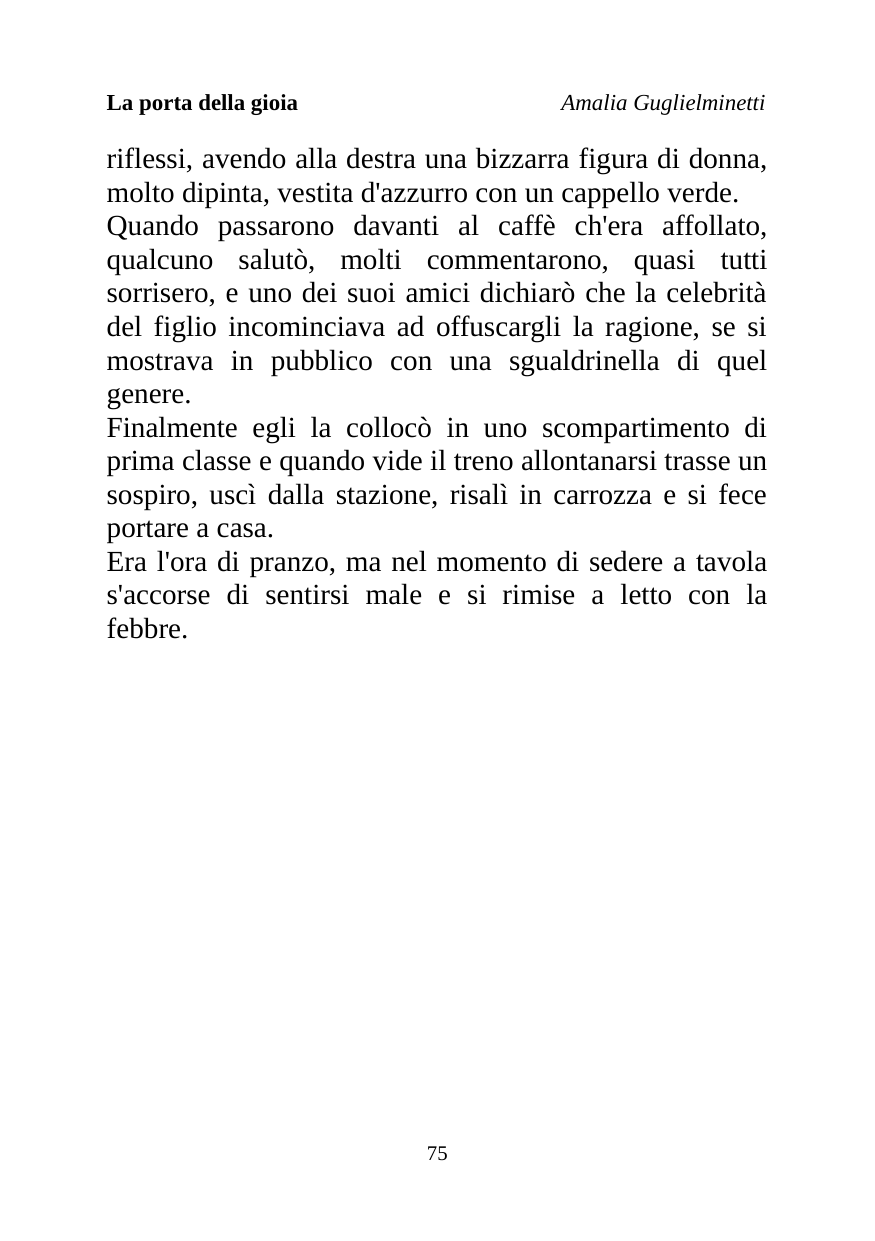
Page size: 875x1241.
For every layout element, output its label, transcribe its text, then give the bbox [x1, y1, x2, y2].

text riflessi, avendo alla destra una bizzarra figura di donna, molto dipinta, vestita d'azzurro con un cappello verde. [106, 141, 768, 208]
text Quando passarono davanti al caffè ch'era affollato, qualcuno salutò, molti commentarono, quasi tutti sorrisero, e uno dei suoi amici dichiarò che la celebrità del figlio incominciava ad offuscargli la ragione, se si mostrava in pubblico con una sgualdrinella di quel genere. [106, 208, 768, 410]
text Era l'ora di pranzo, ma nel momento di sedere a tavola s'accorse di sentirsi male e si rimise a letto con la febbre. [106, 544, 768, 644]
text Finalmente egli la collocò in uno scompartimento di prima classe e quando vide il treno allontanarsi trasse un sospiro, uscì dalla stazione, risalì in carrozza e si fece portare a casa. [106, 410, 768, 544]
